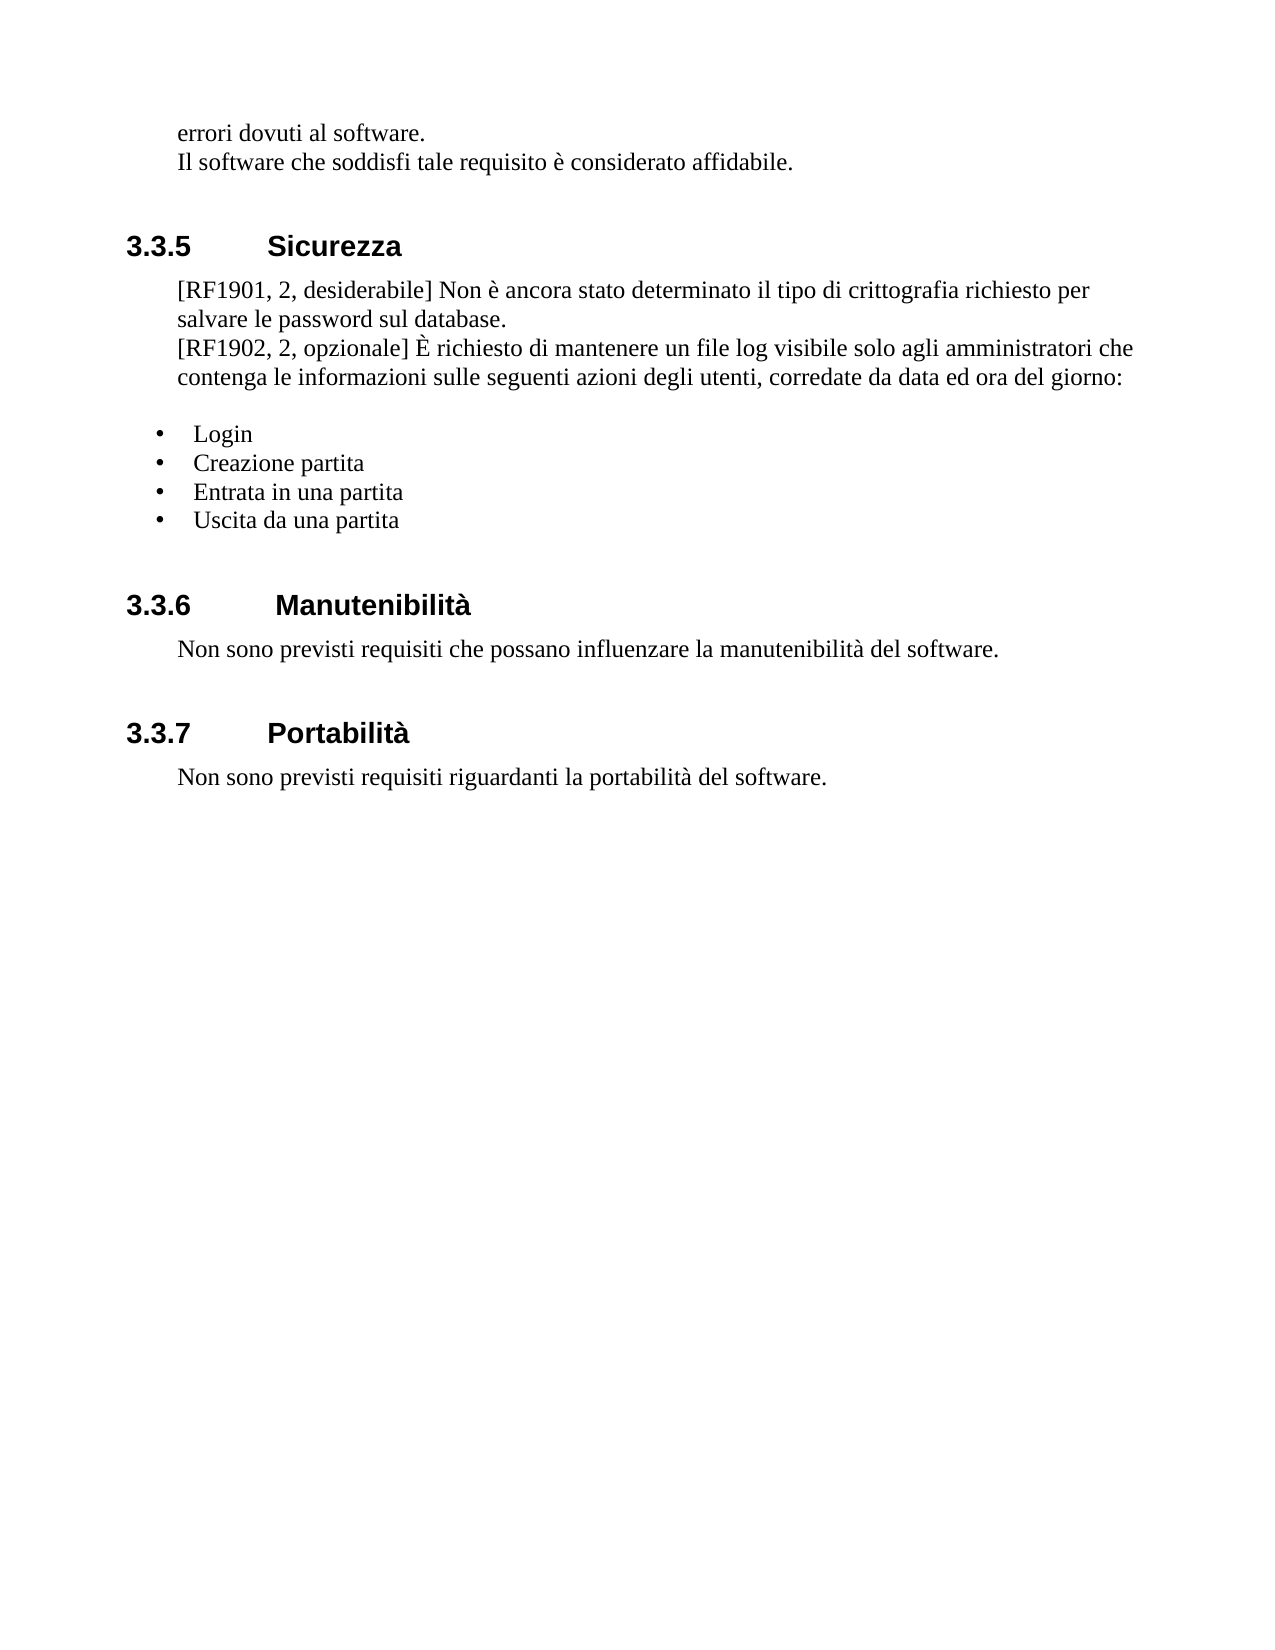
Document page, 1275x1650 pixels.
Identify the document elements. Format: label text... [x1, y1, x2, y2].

list Login [156, 419, 1157, 448]
subtitle Portabilità [118, 716, 1157, 750]
list Uscita da una partita [156, 505, 1157, 534]
subtitle Manutenibilità [118, 588, 1157, 621]
list Entrata in una partita [156, 477, 1157, 505]
text Il software che soddisfi tale requisito è considerato affidabile. [177, 147, 1157, 176]
text [RF1901, 2, desiderabile] Non è ancora stato determinato il tipo di crittografia richiesto per salvare le password sul database. [177, 275, 1157, 333]
text Non sono previsti requisiti riguardanti la portabilità del software. [177, 762, 1157, 791]
text Non sono previsti requisiti che possano influenzare la manutenibilità del software. [177, 634, 1157, 663]
subtitle Sicurezza [118, 229, 1157, 263]
text errori dovuti al software. [177, 118, 1157, 147]
text [RF1902, 2, opzionale] È richiesto di mantenere un file log visibile solo agli amministratori che contenga le informazioni sulle seguenti azioni degli utenti, corredate da data ed ora del giorno: [177, 333, 1157, 390]
list Creazione partita [156, 448, 1157, 477]
